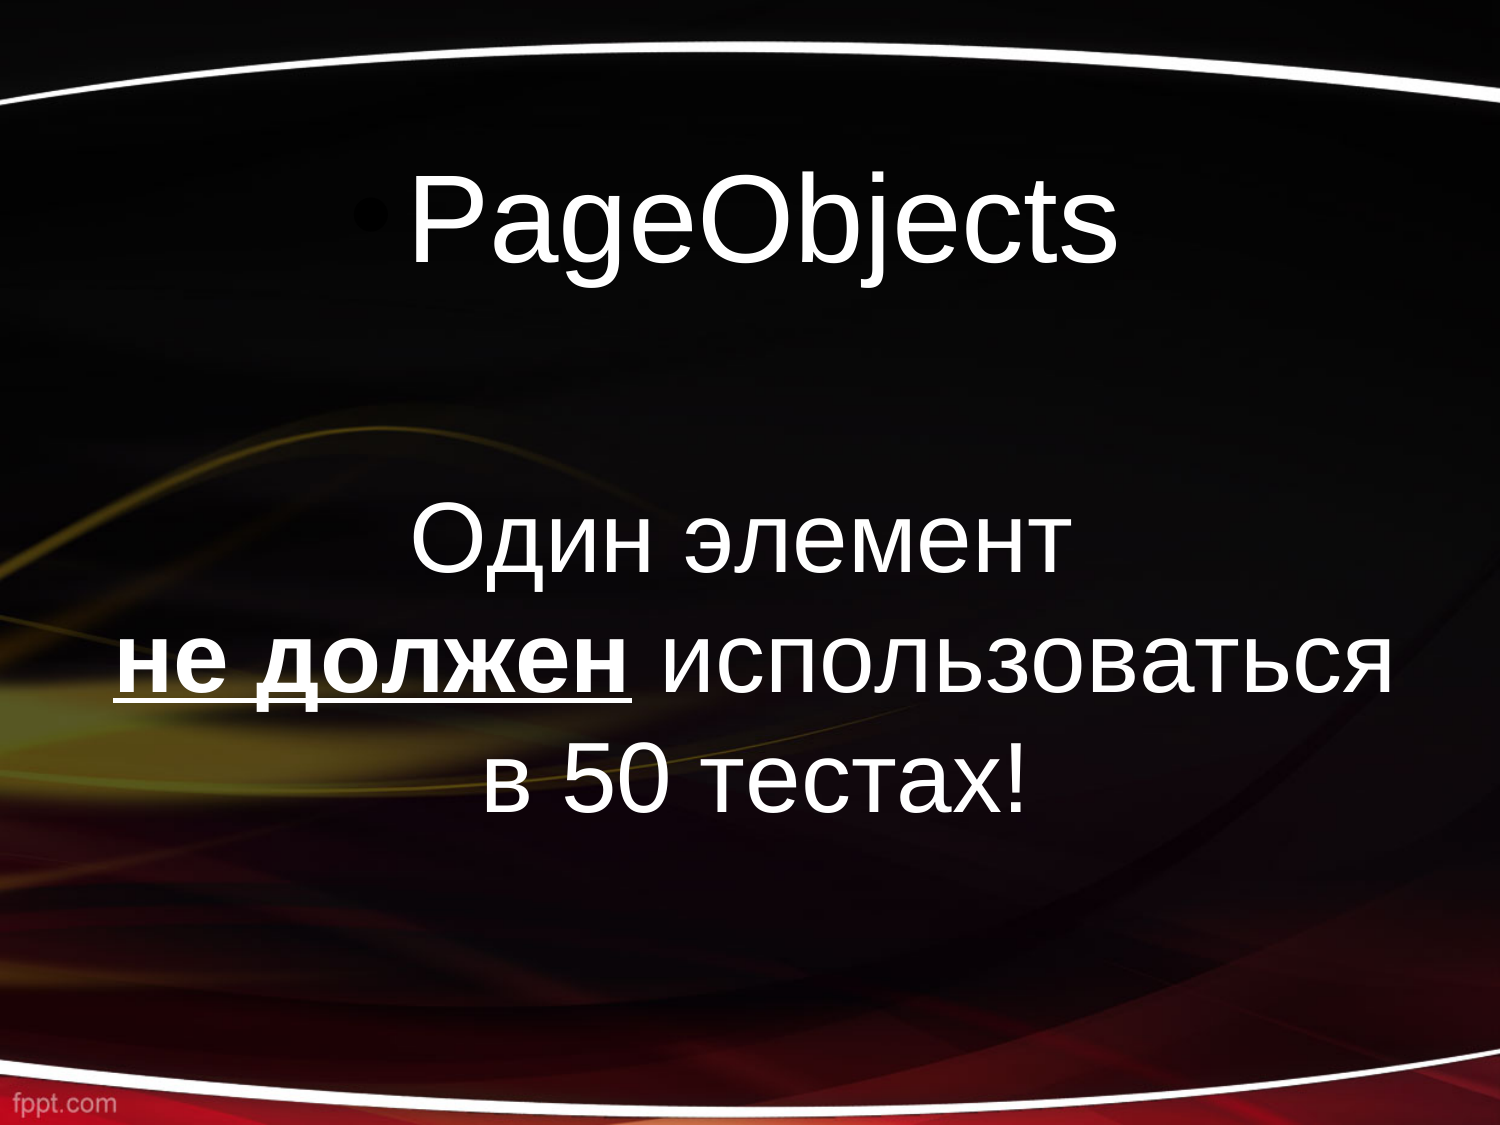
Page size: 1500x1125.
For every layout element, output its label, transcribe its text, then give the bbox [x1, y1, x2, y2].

title Один элемент не должен использоваться в 50 тестах! [95, 464, 1416, 841]
list PageObjects [334, 85, 1137, 341]
picture [0, 0, 1500, 1125]
